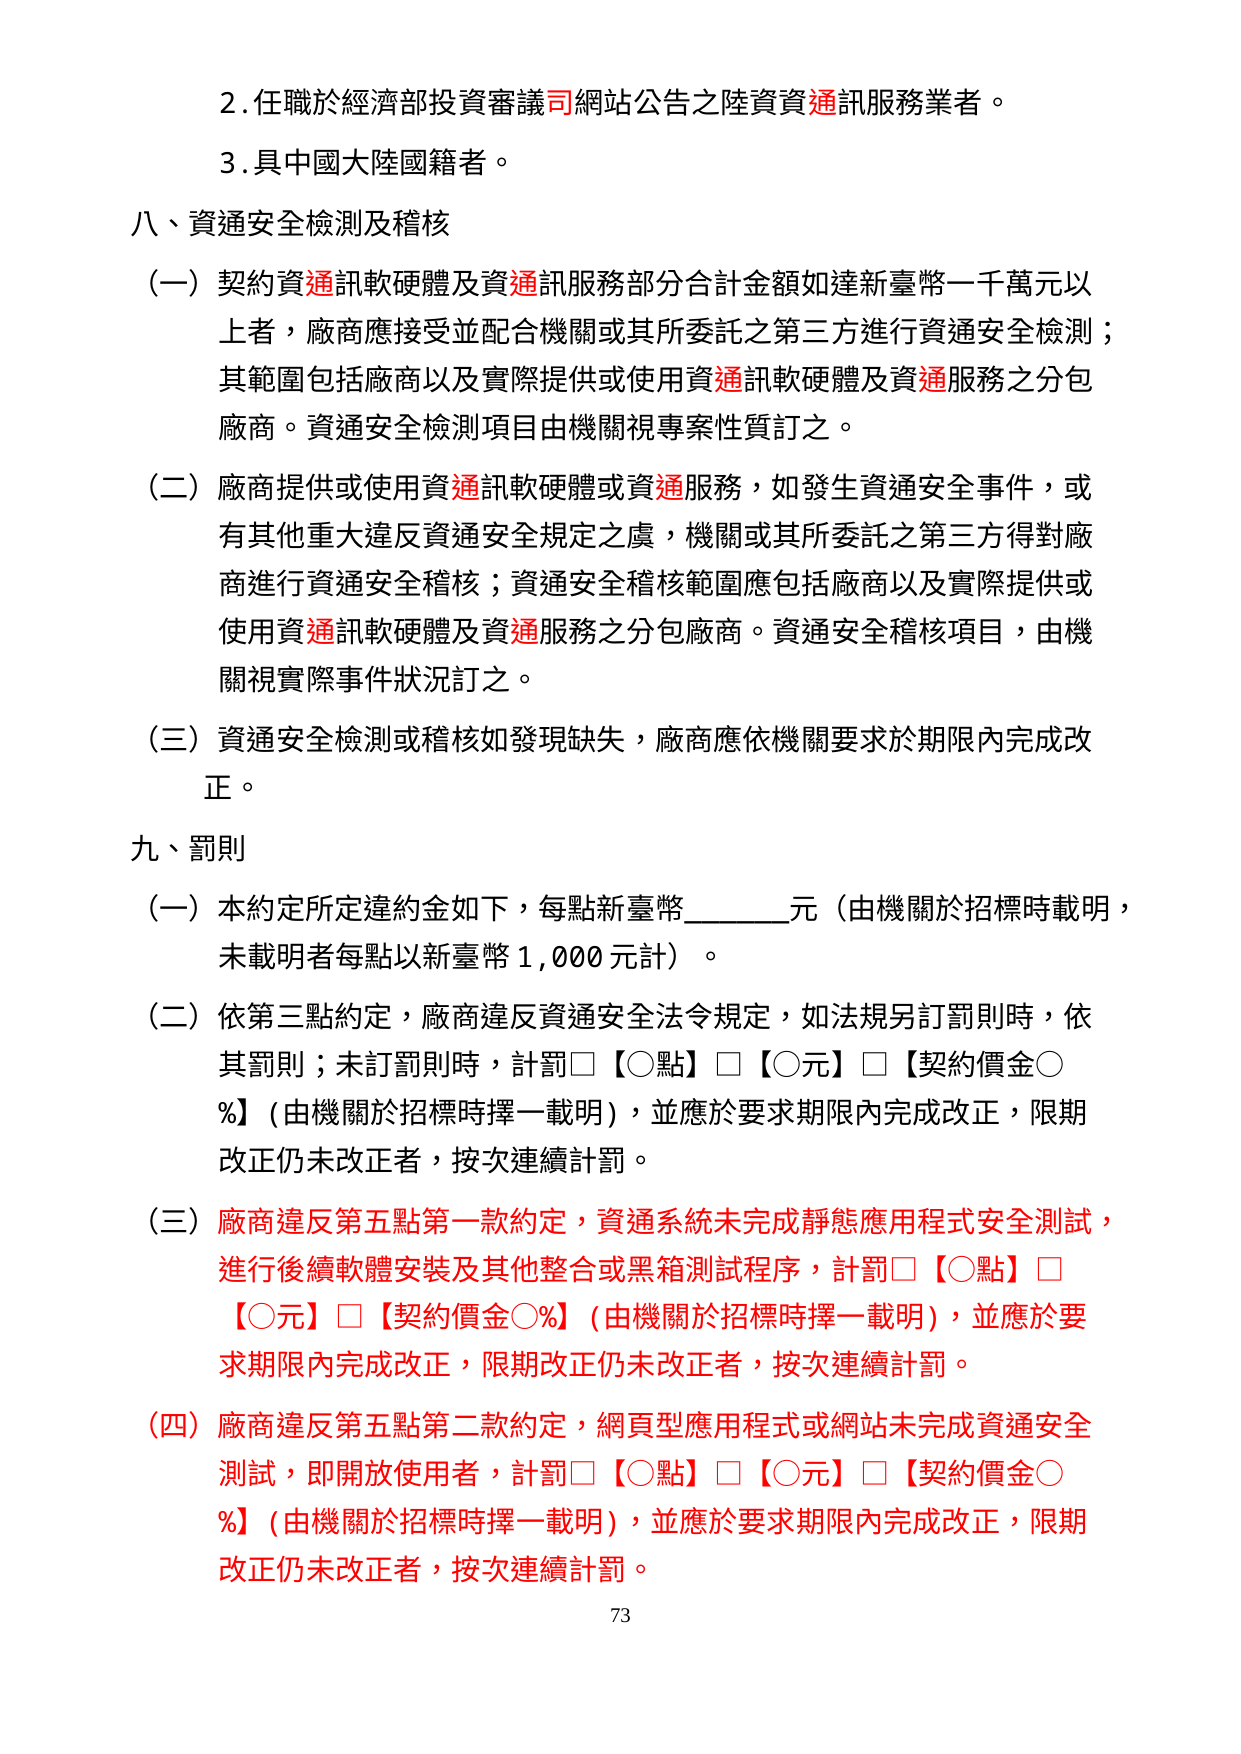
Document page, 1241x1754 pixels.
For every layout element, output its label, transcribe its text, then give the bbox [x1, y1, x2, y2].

text （二）依第三點約定，廠商違反資通安全法令規定，如法規另訂罰則時，依其罰則；未訂罰則時，計罰□【○點】□【○元】□【契約價金○%】(由機關於招標時擇一載明)，並應於要求期限內完成改正，限期改正仍未改正者，按次連續計罰。 [130, 989, 1110, 1181]
text 3.具中國大陸國籍者。 [219, 135, 1110, 183]
text （三）資通安全檢測或稽核如發現缺失，廠商應依機關要求於期限內完成改正。 [130, 712, 1110, 808]
text （四）廠商違反第五點第二款約定，網頁型應用程式或網站未完成資通安全測試，即開放使用者，計罰□【○點】□【○元】□【契約價金○%】(由機關於招標時擇一載明)，並應於要求期限內完成改正，限期改正仍未改正者，按次連續計罰。 [130, 1398, 1110, 1589]
text 2.任職於經濟部投資審議司網站公告之陸資資通訊服務業者。 [219, 75, 1110, 123]
text （一）契約資通訊軟硬體及資通訊服務部分合計金額如達新臺幣一千萬元以上者，廠商應接受並配合機關或其所委託之第三方進行資通安全檢測；其範圍包括廠商以及實際提供或使用資通訊軟硬體及資通服務之分包廠商。資通安全檢測項目由機關視專案性質訂之。 [130, 256, 1110, 448]
text （一）本約定所定違約金如下，每點新臺幣______元（由機關於招標時載明，未載明者每點以新臺幣1,000元計）。 [130, 881, 1110, 977]
text （二）廠商提供或使用資通訊軟硬體或資通服務，如發生資通安全事件，或有其他重大違反資通安全規定之虞，機關或其所委託之第三方得對廠商進行資通安全稽核；資通安全稽核範圍應包括廠商以及實際提供或使用資通訊軟硬體及資通服務之分包廠商。資通安全稽核項目，由機關視實際事件狀況訂之。 [130, 460, 1110, 700]
text （三）廠商違反第五點第一款約定，資通系統未完成靜態應用程式安全測試，進行後續軟體安裝及其他整合或黑箱測試程序，計罰□【○點】□【○元】□【契約價金○%】(由機關於招標時擇一載明)，並應於要求期限內完成改正，限期改正仍未改正者，按次連續計罰。 [130, 1194, 1110, 1385]
text 九、罰則 [130, 821, 1110, 869]
text 八、資通安全檢測及稽核 [130, 196, 1110, 244]
